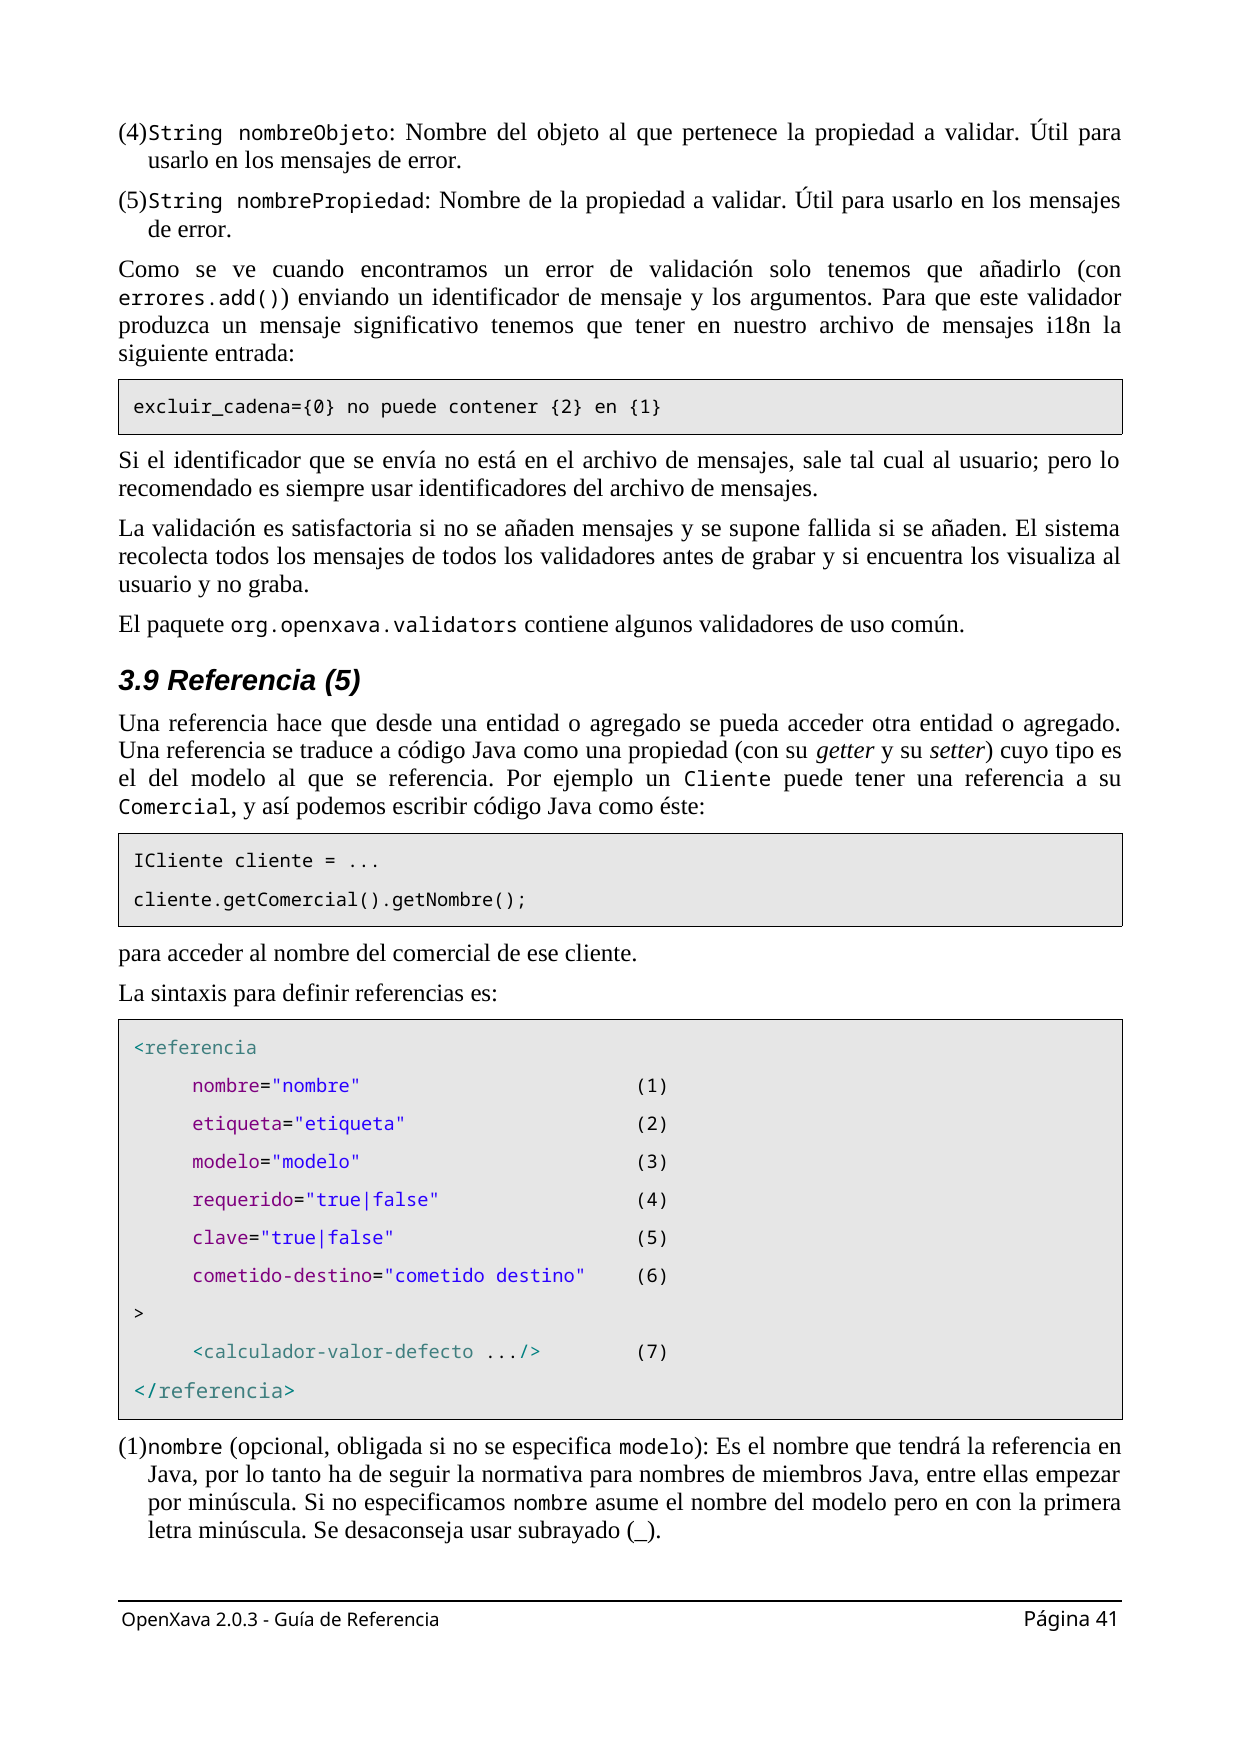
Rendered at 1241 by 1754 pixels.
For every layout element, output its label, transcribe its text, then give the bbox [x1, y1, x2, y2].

text > [119, 1285, 1122, 1323]
list String nombreObjeto: Nombre del objeto al que pertenece la propiedad a validar. Útil para usarlo en los mensajes de error. [118, 118, 1122, 174]
text cliente.getComercial().getNombre(); [119, 871, 1122, 926]
text La sintaxis para definir referencias es: [118, 979, 1122, 1007]
list String nombrePropiedad: Nombre de la propiedad a validar. Útil para usarlo en los mensajes de error. [118, 187, 1122, 242]
text La validación es satisfactoria si no se añaden mensajes y se supone fallida si se añaden. El sistema recolecta todos los mensajes de todos los validadores antes de grabar y si encuentra los visualiza al usuario y no graba. [118, 514, 1122, 598]
text Una referencia hace que desde una entidad o agregado se pueda acceder otra entidad o agregado. Una referencia se traduce a código Java como una propiedad (con su getter y su setter) cuyo tipo es el del modelo al que se referencia. Por ejemplo un Cliente puede tener una referencia a su Comercial, y así podemos escribir código Java como éste: [118, 709, 1122, 821]
text cometido-destino="cometido destino" (6) [119, 1247, 1122, 1285]
list nombre (opcional, obligada si no se especifica modelo): Es el nombre que tendrá la referencia en Java, por lo tanto ha de seguir la normativa para nombres de miembros Java, entre ellas empezar por minúscula. Si no especificamos nombre asume el nombre del modelo pero en con la primera letra minúscula. Se desaconseja usar subrayado (_). [118, 1432, 1122, 1544]
text <calculador-valor-defecto .../> (7) [119, 1323, 1122, 1361]
subtitle Referencia (5) [118, 663, 1122, 696]
text <referencia [119, 1020, 1122, 1057]
text ICliente cliente = ... [119, 834, 1122, 871]
text excluir_cadena={0} no puede contener {2} en {1} [119, 380, 1122, 434]
text modelo="modelo" (3) [119, 1133, 1122, 1171]
text para acceder al nombre del comercial de ese cliente. [118, 939, 1122, 967]
text Como se ve cuando encontramos un error de validación solo tenemos que añadirlo (con errores.add()) enviando un identificador de mensaje y los argumentos. Para que este validador produzca un mensaje significativo tenemos que tener en nuestro archivo de mensajes i18n la siguiente entrada: [118, 255, 1122, 366]
text </referencia> [119, 1361, 1122, 1419]
text etiqueta="etiqueta" (2) [119, 1095, 1122, 1133]
text El paquete org.openxava.validators contiene algunos validadores de uso común. [118, 610, 1122, 638]
text requerido="true|false" (4) [119, 1171, 1122, 1209]
text nombre="nombre" (1) [119, 1057, 1122, 1095]
text clave="true|false" (5) [119, 1209, 1122, 1247]
text Si el identificador que se envía no está en el archivo de mensajes, sale tal cual al usuario; pero lo recomendado es siempre usar identificadores del archivo de mensajes. [118, 447, 1122, 502]
